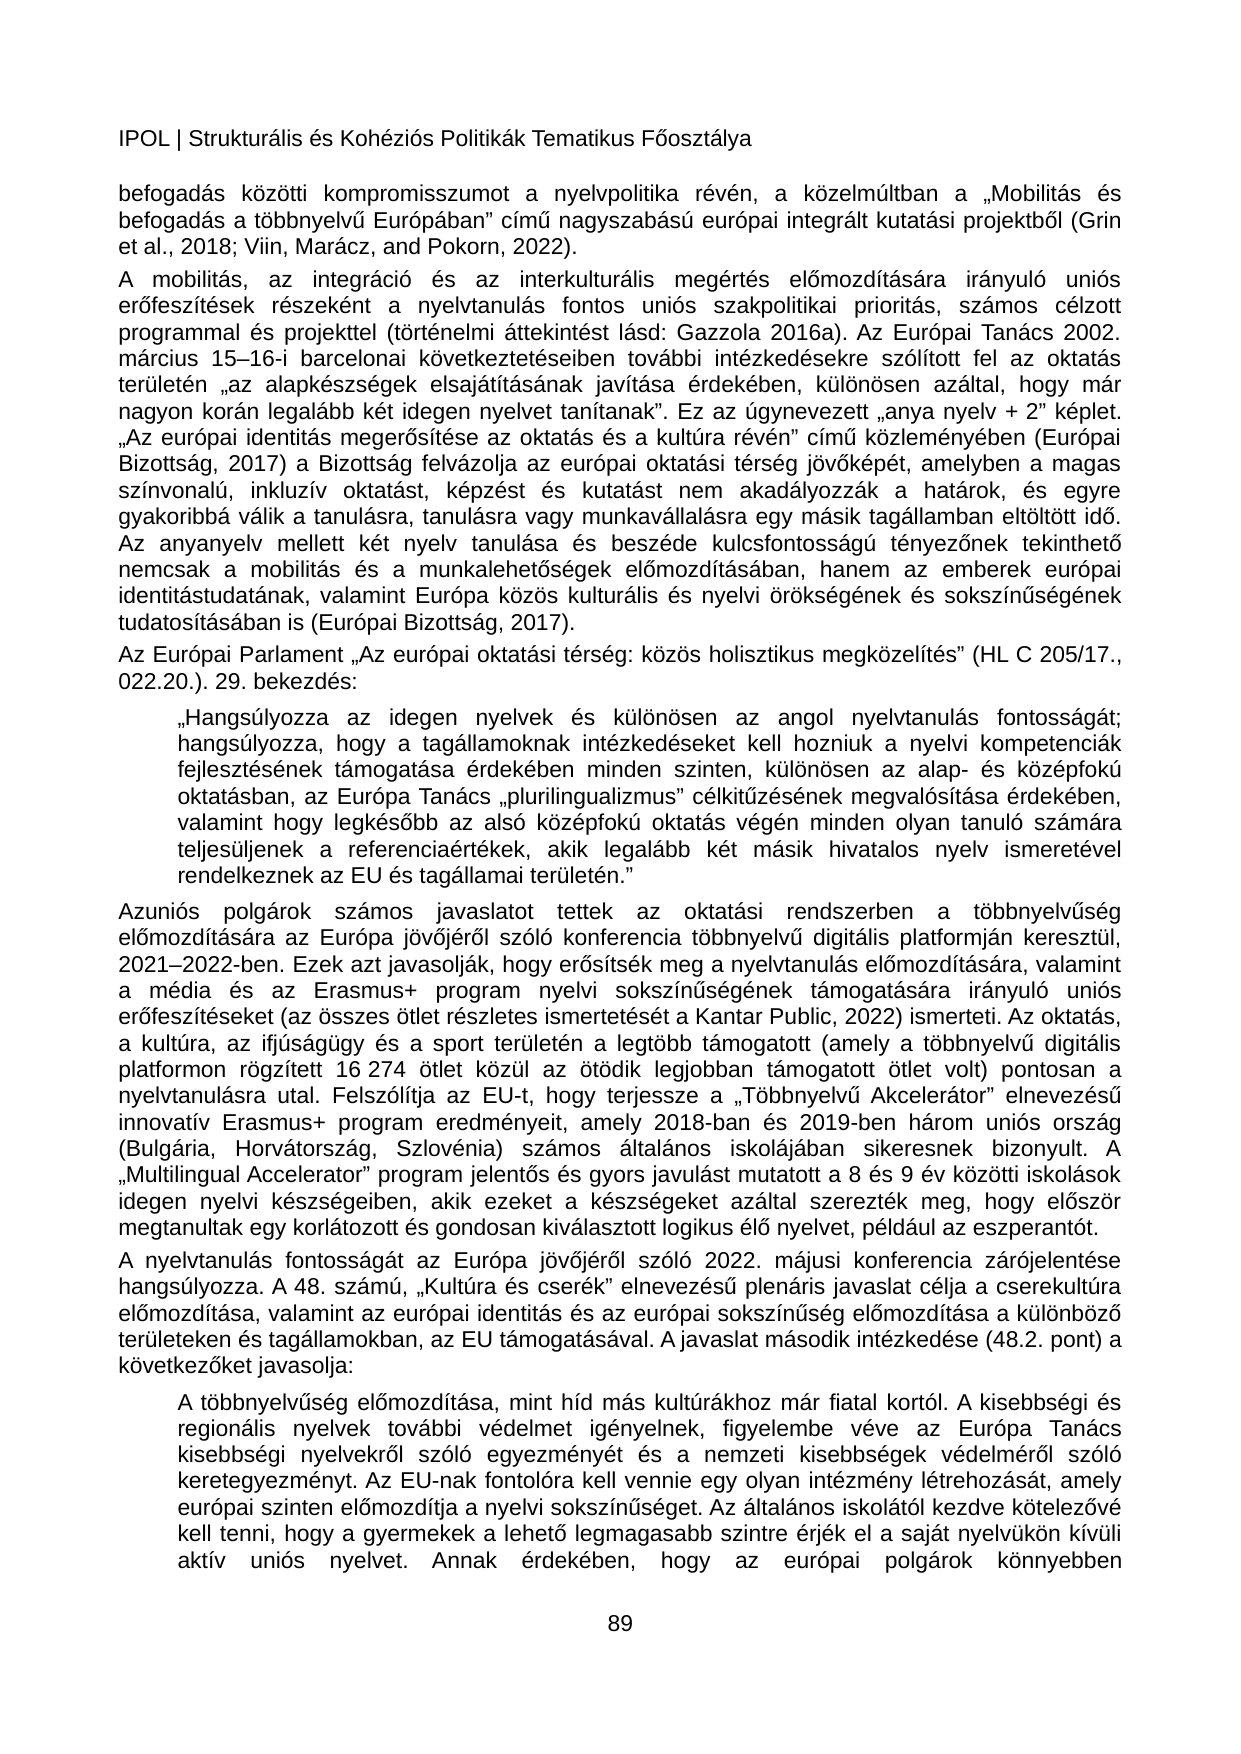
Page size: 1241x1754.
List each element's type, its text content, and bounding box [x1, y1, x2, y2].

text Azuniós polgárok számos javaslatot tettek az oktatási rendszerben a többnyelvűség előmozdítására az Európa jövőjéről szóló konferencia többnyelvű digitális platformján keresztül, 2021–2022-ben. Ezek azt javasolják, hogy erősítsék meg a nyelvtanulás előmozdítására, valamint a média és az Erasmus+ program nyelvi sokszínűségének támogatására irányuló uniós erőfeszítéseket (az összes ötlet részletes ismertetését a Kantar Public, 2022) ismerteti. Az oktatás, a kultúra, az ifjúságügy és a sport területén a legtöbb támogatott (amely a többnyelvű digitális platformon rögzített 16 274 ötlet közül az ötödik legjobban támogatott ötlet volt) pontosan a nyelvtanulásra utal. Felszólítja az EU-t, hogy terjessze a „Többnyelvű Akcelerátor” elnevezésű innovatív Erasmus+ program eredményeit, amely 2018-ban és 2019-ben három uniós ország (Bulgária, Horvátország, Szlovénia) számos általános iskolájában sikeresnek bizonyult. A „Multilingual Accelerator” program jelentős és gyors javulást mutatott a 8 és 9 év közötti iskolások idegen nyelvi készségeiben, akik ezeket a készségeket azáltal szerezték meg, hogy először megtanultak egy korlátozott és gondosan kiválasztott logikus élő nyelvet, például az eszperantót. [118, 898, 1122, 1241]
text A mobilitás, az integráció és az interkulturális megértés előmozdítására irányuló uniós erőfeszítések részeként a nyelvtanulás fontos uniós szakpolitikai prioritás, számos célzott programmal és projekttel (történelmi áttekintést lásd: Gazzola 2016a). Az Európai Tanács 2002. március 15–16-i barcelonai következtetéseiben további intézkedésekre szólított fel az oktatás területén „az alapkészségek elsajátításának javítása érdekében, különösen azáltal, hogy már nagyon korán legalább két idegen nyelvet tanítanak”. Ez az úgynevezett „anya nyelv + 2” képlet. „Az európai identitás megerősítése az oktatás és a kultúra révén” című közleményében (Európai Bizottság, 2017) a Bizottság felvázolja az európai oktatási térség jövőképét, amelyben a magas színvonalú, inkluzív oktatást, képzést és kutatást nem akadályozzák a határok, és egyre gyakoribbá válik a tanulásra, tanulásra vagy munkavállalásra egy másik tagállamban eltöltött idő. Az anyanyelv mellett két nyelv tanulása és beszéde kulcsfontosságú tényezőnek tekinthető nemcsak a mobilitás és a munkalehetőségek előmozdításában, hanem az emberek európai identitástudatának, valamint Európa közös kulturális és nyelvi örökségének és sokszínűségének tudatosításában is (Európai Bizottság, 2017). [118, 266, 1122, 635]
text befogadás közötti kompromisszumot a nyelvpolitika révén, a közelmúltban a „Mobilitás és befogadás a többnyelvű Európában” című nagyszabású európai integrált kutatási projektből (Grin et al., 2018; Viin, Marácz, and Pokorn, 2022). [118, 180, 1122, 259]
text A nyelvtanulás fontosságát az Európa jövőjéről szóló 2022. májusi konferencia zárójelentése hangsúlyozza. A 48. számú, „Kultúra és cserék” elnevezésű plenáris javaslat célja a cserekultúra előmozdítása, valamint az európai identitás és az európai sokszínűség előmozdítása a különböző területeken és tagállamokban, az EU támogatásával. A javaslat második intézkedése (48.2. pont) a következőket javasolja: [118, 1247, 1122, 1379]
text A többnyelvűség előmozdítása, mint híd más kultúrákhoz már fiatal kortól. A kisebbségi és regionális nyelvek további védelmet igényelnek, figyelembe véve az Európa Tanács kisebbségi nyelvekről szóló egyezményét és a nemzeti kisebbségek védelméről szóló keretegyezményt. Az EU-nak fontolóra kell vennie egy olyan intézmény létrehozását, amely európai szinten előmozdítja a nyelvi sokszínűséget. Az általános iskolától kezdve kötelezővé kell tenni, hogy a gyermekek a lehető legmagasabb szintre érjék el a saját nyelvükön kívüli aktív uniós nyelvet. Annak érdekében, hogy az európai polgárok könnyebben [177, 1388, 1122, 1573]
text Az Európai Parlament „Az európai oktatási térség: közös holisztikus megközelítés” (HL C 205/17., 022.20.). 29. bekezdés: [118, 641, 1122, 694]
text „Hangsúlyozza az idegen nyelvek és különösen az angol nyelvtanulás fontosságát; hangsúlyozza, hogy a tagállamoknak intézkedéseket kell hozniuk a nyelvi kompetenciák fejlesztésének támogatása érdekében minden szinten, különösen az alap- és középfokú oktatásban, az Európa Tanács „plurilingualizmus” célkitűzésének megvalósítása érdekében, valamint hogy legkésőbb az alsó középfokú oktatás végén minden olyan tanuló számára teljesüljenek a referenciaértékek, akik legalább két másik hivatalos nyelv ismeretével rendelkeznek az EU és tagállamai területén.” [177, 704, 1122, 888]
